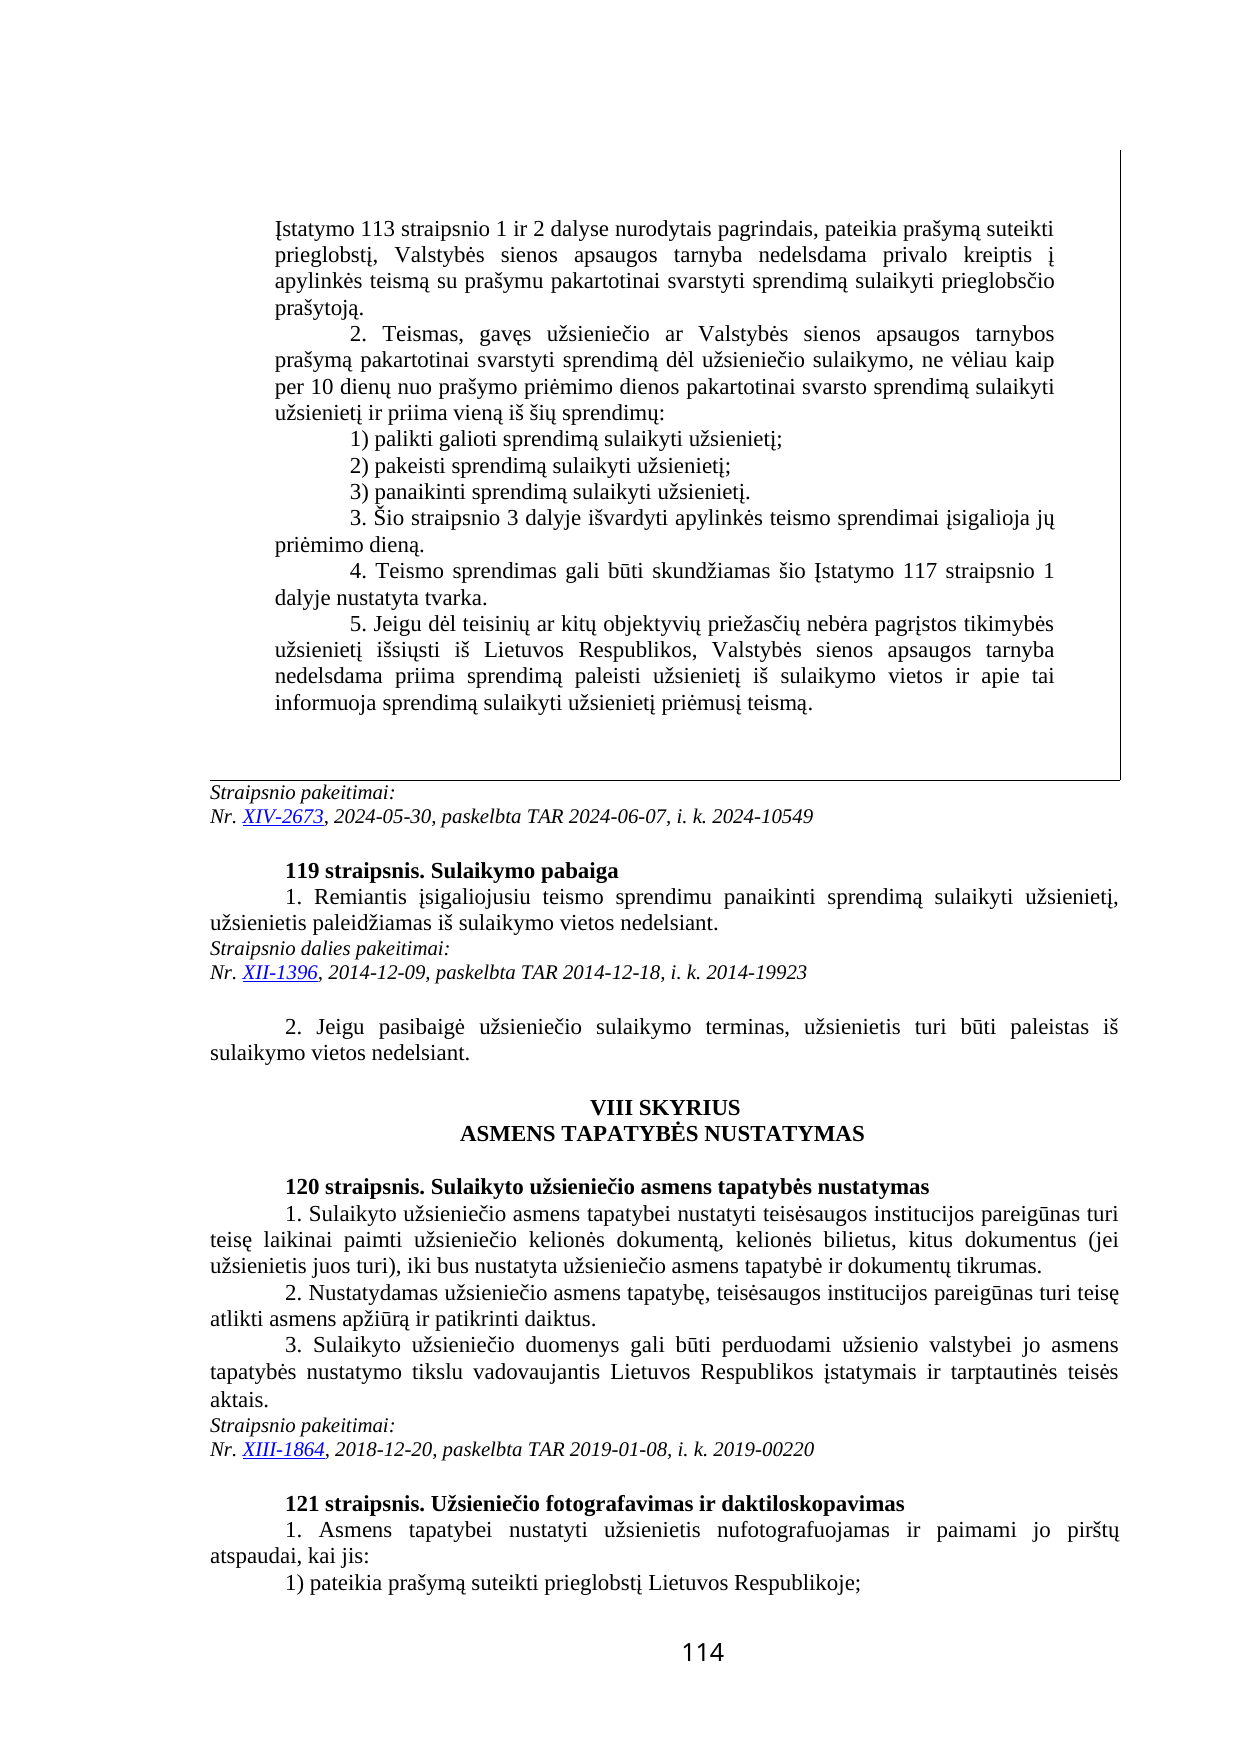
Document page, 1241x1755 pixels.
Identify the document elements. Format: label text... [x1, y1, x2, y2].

text Straipsnio pakeitimai: [210, 1413, 1120, 1437]
text 1. Asmens tapatybei nustatyti užsienietis nufotografuojamas ir paimami jo pirštų atspaudai, kai jis: [210, 1516, 1120, 1569]
text 1) palikti galioti sprendimą sulaikyti užsienietį; [210, 425, 1120, 452]
text 1) pateikia prašymą suteikti prieglobstį Lietuvos Respublikoje; [210, 1569, 1120, 1595]
text 3. Šio straipsnio 3 dalyje išvardyti apylinkės teismo sprendimai įsigalioja jų priėmimo dieną. [210, 504, 1120, 557]
text Straipsnio pakeitimai: [210, 780, 1120, 804]
text Nr. XIII-1864, 2018-12-20, paskelbta TAR 2019-01-08, i. k. 2019-00220 [210, 1437, 1120, 1461]
text 120 straipsnis. Sulaikyto užsieniečio asmens tapatybės nustatymas [210, 1173, 1120, 1199]
text Nr. XIV-2673, 2024-05-30, paskelbta TAR 2024-06-07, i. k. 2024-10549 [210, 804, 1120, 828]
text 2. Jeigu pasibaigė užsieniečio sulaikymo terminas, užsienietis turi būti paleistas iš sulaikymo vietos nedelsiant. [210, 1013, 1120, 1065]
text 2. Nustatydamas užsieniečio asmens tapatybę, teisėsaugos institucijos pareigūnas turi teisę atlikti asmens apžiūrą ir patikrinti daiktus. [210, 1279, 1120, 1331]
text Nr. XII-1396, 2014-12-09, paskelbta TAR 2014-12-18, i. k. 2014-19923 [210, 960, 1120, 984]
text 3. Sulaikyto užsieniečio duomenys gali būti perduodami užsienio valstybei jo asmens tapatybės nustatymo tikslu vadovaujantis Lietuvos Respublikos įstatymais ir tarptautinės teisės aktais. [210, 1331, 1120, 1413]
text 3) panaikinti sprendimą sulaikyti užsienietį. [210, 478, 1120, 504]
text 1. Sulaikyto užsieniečio asmens tapatybei nustatyti teisėsaugos institucijos pareigūnas turi teisę laikinai paimti užsieniečio kelionės dokumentą, kelionės bilietus, kitus dokumentus (jei užsienietis juos turi), iki bus nustatyta užsieniečio asmens tapatybė ir dokumentų tikrumas. [210, 1199, 1120, 1279]
text 119 straipsnis. Sulaikymo pabaiga [210, 857, 1120, 883]
text 2) pakeisti sprendimą sulaikyti užsienietį; [210, 452, 1120, 478]
text Straipsnio dalies pakeitimai: [210, 936, 1120, 960]
text 121 straipsnis. Užsieniečio fotografavimas ir daktiloskopavimas [210, 1490, 1120, 1516]
text 4. Teismo sprendimas gali būti skundžiamas šio Įstatymo 117 straipsnio 1 dalyje nustatyta tvarka. [210, 557, 1120, 610]
text 5. Jeigu dėl teisinių ar kitų objektyvių priežasčių nebėra pagrįstos tikimybės užsienietį išsiųsti iš Lietuvos Respublikos, Valstybės sienos apsaugos tarnyba nedelsdama priima sprendimą paleisti užsienietį iš sulaikymo vietos ir apie tai informuoja sprendimą sulaikyti užsienietį priėmusį teismą. [210, 610, 1120, 780]
text VIII SKYRIUS [210, 1094, 1120, 1121]
text 2. Teismas, gavęs užsieniečio ar Valstybės sienos apsaugos tarnybos prašymą pakartotinai svarstyti sprendimą dėl užsieniečio sulaikymo, ne vėliau kaip per 10 dienų nuo prašymo priėmimo dienos pakartotinai svarsto sprendimą sulaikyti užsienietį ir priima vieną iš šių sprendimų: [210, 320, 1120, 425]
text Įstatymo 113 straipsnio 1 ir 2 dalyse nurodytais pagrindais, pateikia prašymą suteikti prieglobstį, Valstybės sienos apsaugos tarnyba nedelsdama privalo kreiptis į apylinkės teismą su prašymu pakartotinai svarstyti sprendimą sulaikyti prieglobsčio prašytoją. [210, 150, 1120, 320]
text ASMENS TAPATYBĖS NUSTATYMAS [210, 1121, 1120, 1147]
text 1. Remiantis įsigaliojusiu teismo sprendimu panaikinti sprendimą sulaikyti užsienietį, užsienietis paleidžiamas iš sulaikymo vietos nedelsiant. [210, 883, 1120, 936]
